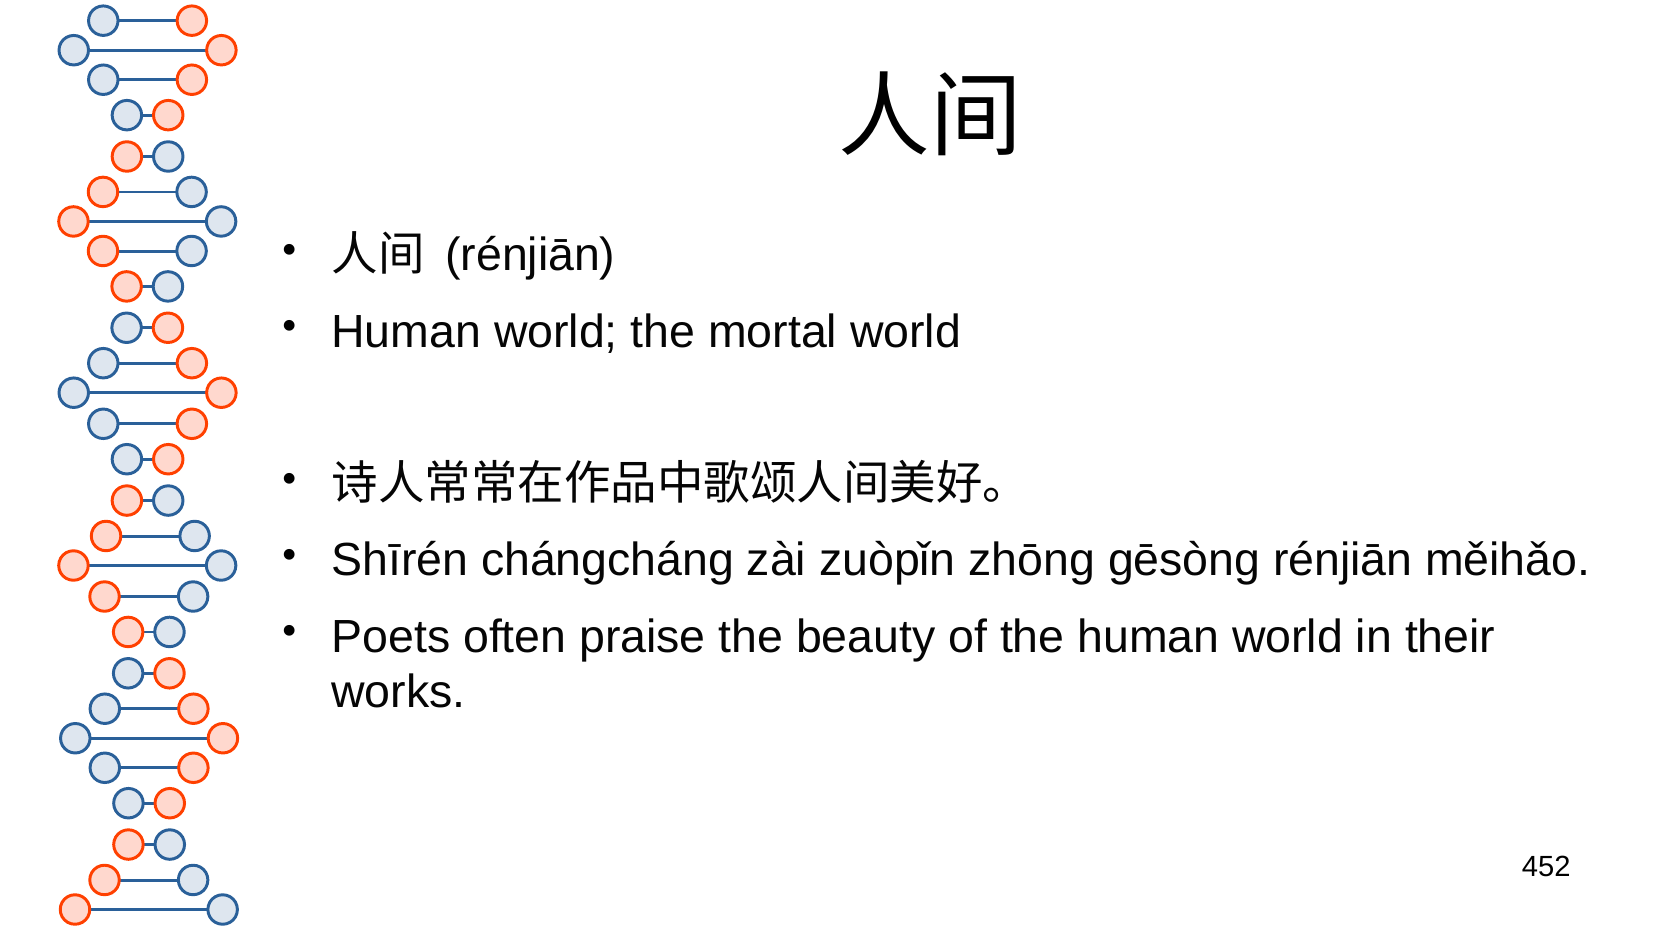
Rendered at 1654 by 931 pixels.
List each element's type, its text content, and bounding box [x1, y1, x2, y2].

list 人间 (rénjiān) Human world; the mortal world 诗人常常在作品中歌颂人间美好。 Shīrén chángcháng zài zuòpǐn zhōng gēsòng rénjiān měihǎo. Poets often praise the beauty of the human world in their works. [265, 224, 1595, 764]
title 人间 [265, 35, 1595, 189]
